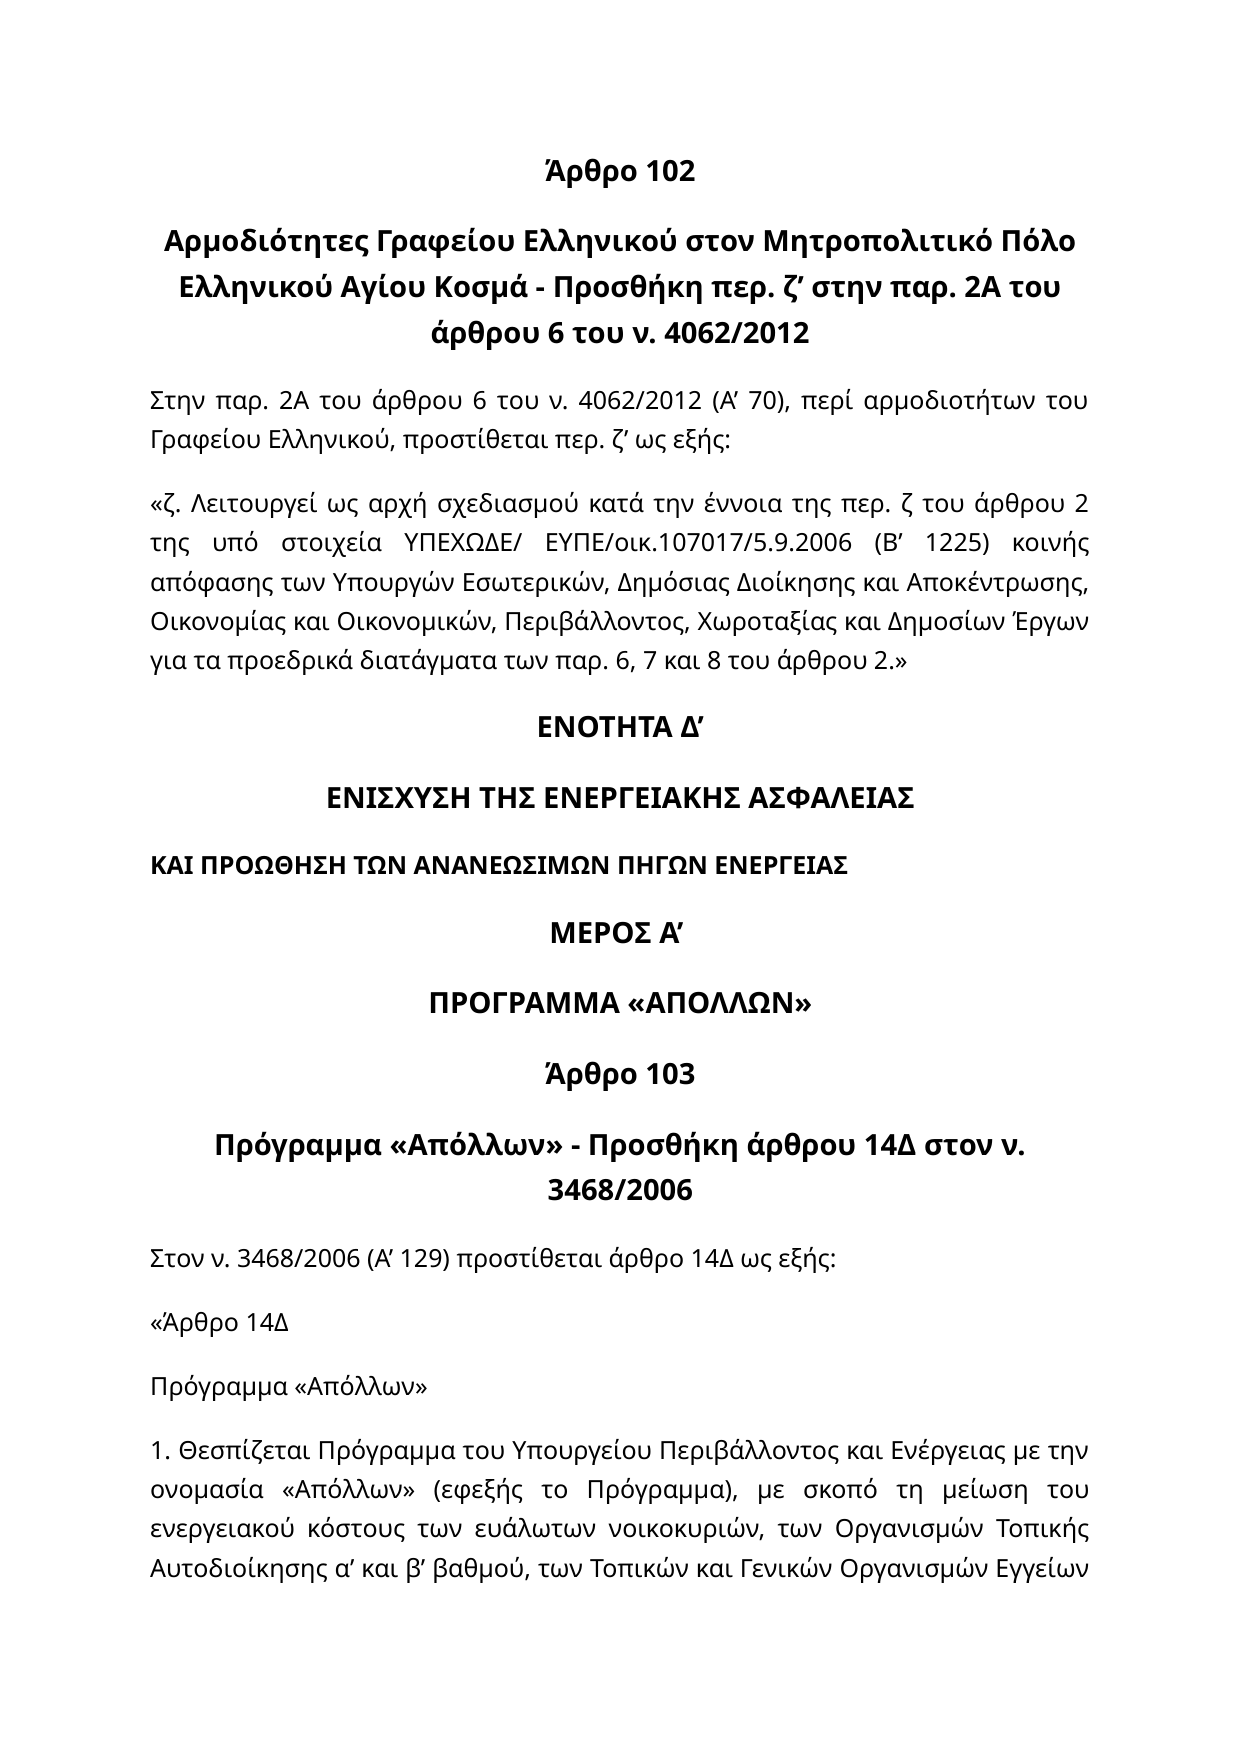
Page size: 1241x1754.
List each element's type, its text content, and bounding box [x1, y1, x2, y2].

text Στην παρ. 2Α του άρθρου 6 του ν. 4062/2012 (Α’ 70), περί αρμοδιοτήτων του Γραφείου Ελληνικού, προστίθεται περ. ζ’ ως εξής: [150, 382, 1090, 456]
subtitle Αρμοδιότητες Γραφείου Ελληνικού στον Μητροπολιτικό Πόλο Ελληνικού Αγίου Κοσμά - Προσθήκη περ. ζ’ στην παρ. 2Α του άρθρου 6 του ν. 4062/2012 [150, 221, 1090, 352]
text 1. Θεσπίζεται Πρόγραμμα του Υπουργείου Περιβάλλοντος και Ενέργειας με την ονομασία «Απόλλων» (εφεξής το Πρόγραμμα), με σκοπό τη μείωση του ενεργειακού κόστους των ευάλωτων νοικοκυριών, των Οργανισμών Τοπικής Αυτοδιοίκησης α’ και β’ βαθμού, των Τοπικών και Γενικών Οργανισμών Εγγείων [150, 1433, 1090, 1584]
text ΚΑΙ ΠΡΟΩΘΗΣΗ ΤΩΝ ΑΝΑΝΕΩΣΙΜΩΝ ΠΗΓΩΝ ΕΝΕΡΓΕΙΑΣ [150, 848, 1090, 882]
text Στον ν. 3468/2006 (Α’ 129) προστίθεται άρθρο 14Δ ως εξής: [150, 1240, 1090, 1274]
subtitle Άρθρο 103 [150, 1053, 1090, 1093]
subtitle Άρθρο 102 [150, 150, 1090, 190]
subtitle ΕΝΙΣΧΥΣΗ ΤΗΣ ΕΝΕΡΓΕΙΑΚΗΣ ΑΣΦΑΛΕΙΑΣ [150, 777, 1090, 817]
subtitle Πρόγραμμα «Απόλλων» - Προσθήκη άρθρου 14Δ στον ν. 3468/2006 [150, 1124, 1090, 1209]
text Πρόγραμμα «Απόλλων» [150, 1368, 1090, 1403]
subtitle ΜΕΡΟΣ Α’ [150, 912, 1090, 952]
text «Άρθρο 14Δ [150, 1304, 1090, 1338]
text «ζ. Λειτουργεί ως αρχή σχεδιασμού κατά την έννοια της περ. ζ του άρθρου 2 της υπό στοιχεία ΥΠΕΧΩΔΕ/ ΕΥΠΕ/οικ.107017/5.9.2006 (Β’ 1225) κοινής απόφασης των Υπουργών Εσωτερικών, Δημόσιας Διοίκησης και Αποκέντρωσης, Οικονομίας και Οικονομικών, Περιβάλλοντος, Χωροταξίας και Δημοσίων Έργων για τα προεδρικά διατάγματα των παρ. 6, 7 και 8 του άρθρου 2.» [150, 486, 1090, 677]
subtitle ΠΡΟΓΡΑΜΜΑ «ΑΠΟΛΛΩΝ» [150, 983, 1090, 1022]
subtitle ΕΝΟΤΗΤΑ Δ’ [150, 707, 1090, 746]
